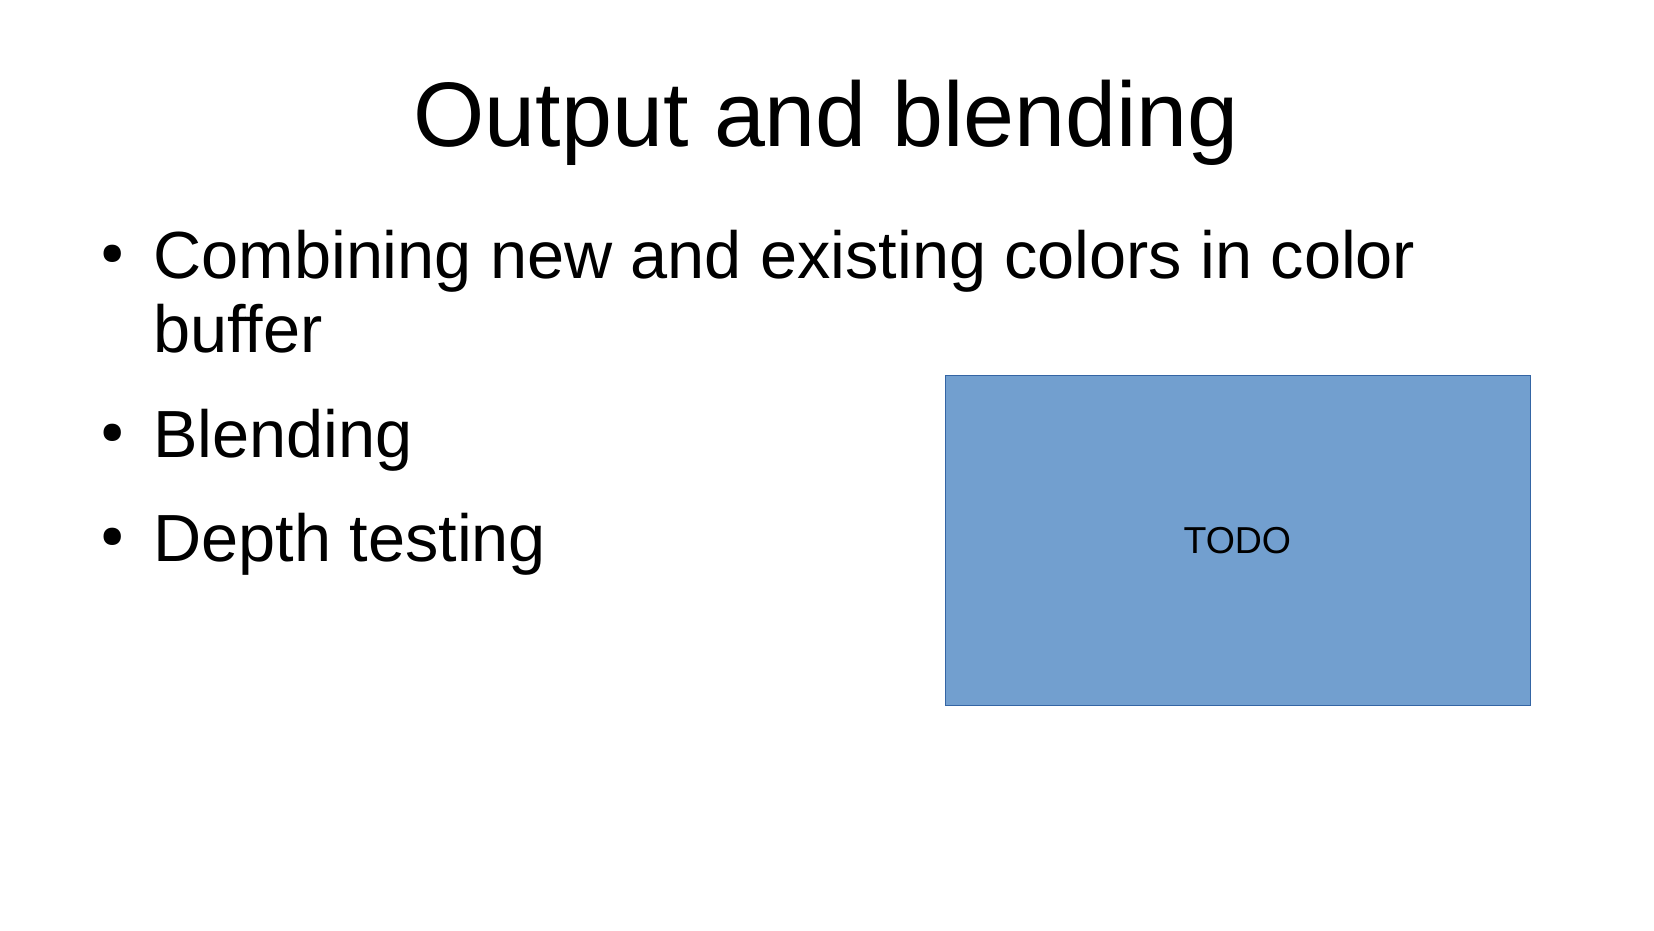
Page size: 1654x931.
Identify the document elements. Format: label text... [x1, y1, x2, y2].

list Combining new and existing colors in color buffer Blending Depth testing [82, 217, 1571, 758]
text_box TODO [945, 375, 1531, 706]
title Output and blending [82, 37, 1571, 193]
